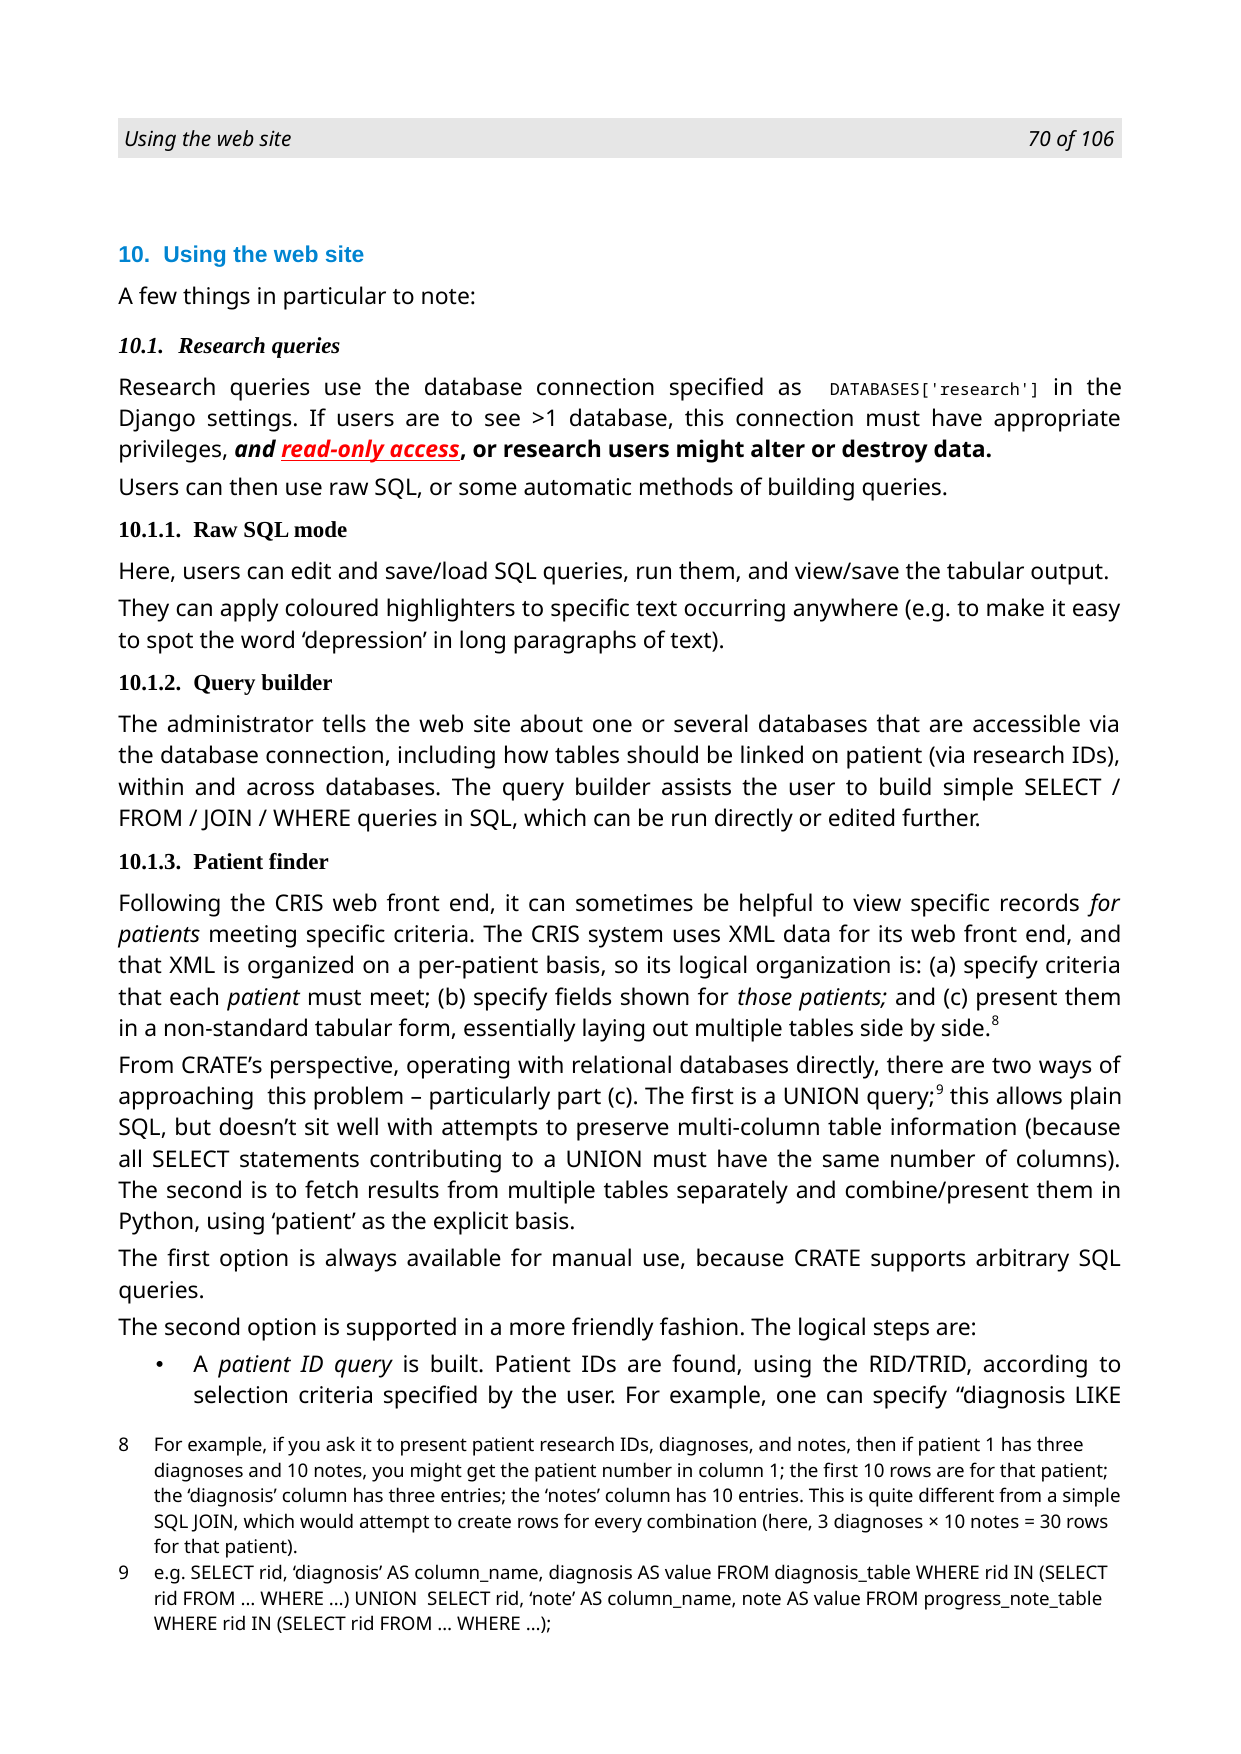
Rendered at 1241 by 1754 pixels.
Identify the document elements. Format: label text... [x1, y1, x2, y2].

subtitle Raw SQL mode [118, 516, 1122, 543]
text They can apply coloured highlighters to specific text occurring anywhere (e.g. to make it easy to spot the word ‘depression’ in long paragraphs of text). [118, 592, 1122, 655]
text Research queries use the database connection specified as DATABASES['research'] in the Django settings. If users are to see >1 database, this connection must have appropriate privileges, and read-only access, or research users might alter or destroy data. [118, 371, 1122, 464]
subtitle Research queries [118, 332, 1122, 358]
text Here, users can edit and save/load SQL queries, run them, and view/save the tabular output. [118, 555, 1122, 586]
text The second option is supported in a more friendly fashion. The logical steps are: [118, 1311, 1122, 1342]
text A few things in particular to note: [118, 280, 1122, 311]
text Following the CRIS web front end, it can sometimes be helpful to view specific records for patients meeting specific criteria. The CRIS system uses XML data for its web front end, and that XML is organized on a per-patient basis, so its logical organization is: (a) specify criteria that each patient must meet; (b) specify fields shown for those patients; and (c) present them in a non-standard tabular form, essentially laying out multiple tables side by side. [118, 887, 1122, 1043]
text For example, if you ask it to present patient research IDs, diagnoses, and notes, then if patient 1 has three diagnoses and 10 notes, you might get the patient number in column 1; the first 10 rows are for that patient; the ‘diagnosis’ column has three entries; the ‘notes’ column has 10 entries. This is quite different from a simple SQL JOIN, which would attempt to create rows for every combination (here, 3 diagnoses × 10 notes = 30 rows for that patient). [118, 1432, 1122, 1559]
subtitle Using the web site [118, 241, 1122, 267]
text From CRATE’s perspective, operating with relational databases directly, there are two ways of approaching this problem – particularly part (c). The first is a UNION query; this allows plain SQL, but doesn’t sit well with attempts to preserve multi-column table information (because all SELECT statements contributing to a UNION must have the same number of columns). The second is to fetch results from multiple tables separately and combine/present them in Python, using ‘patient’ as the explicit basis. [118, 1049, 1122, 1236]
text The administrator tells the web site about one or several databases that are accessible via the database connection, including how tables should be linked on patient (via research IDs), within and across databases. The query builder assists the user to build simple SELECT / FROM / JOIN / WHERE queries in SQL, which can be run directly or edited further. [118, 708, 1122, 833]
text The first option is always available for manual use, because CRATE supports arbitrary SQL queries. [118, 1242, 1122, 1305]
text e.g. SELECT rid, ‘diagnosis’ AS column_name, diagnosis AS value FROM diagnosis_table WHERE rid IN (SELECT rid FROM … WHERE …) UNION SELECT rid, ‘note’ AS column_name, note AS value FROM progress_note_table WHERE rid IN (SELECT rid FROM … WHERE …); [118, 1559, 1122, 1636]
list A patient ID query is built. Patient IDs are found, using the RID/TRID, according to selection criteria specified by the user. For example, one can specify “diagnosis LIKE [156, 1348, 1122, 1410]
subtitle Query builder [118, 669, 1122, 696]
text Users can then use raw SQL, or some automatic methods of building queries. [118, 470, 1122, 502]
subtitle Patient finder [118, 848, 1122, 874]
